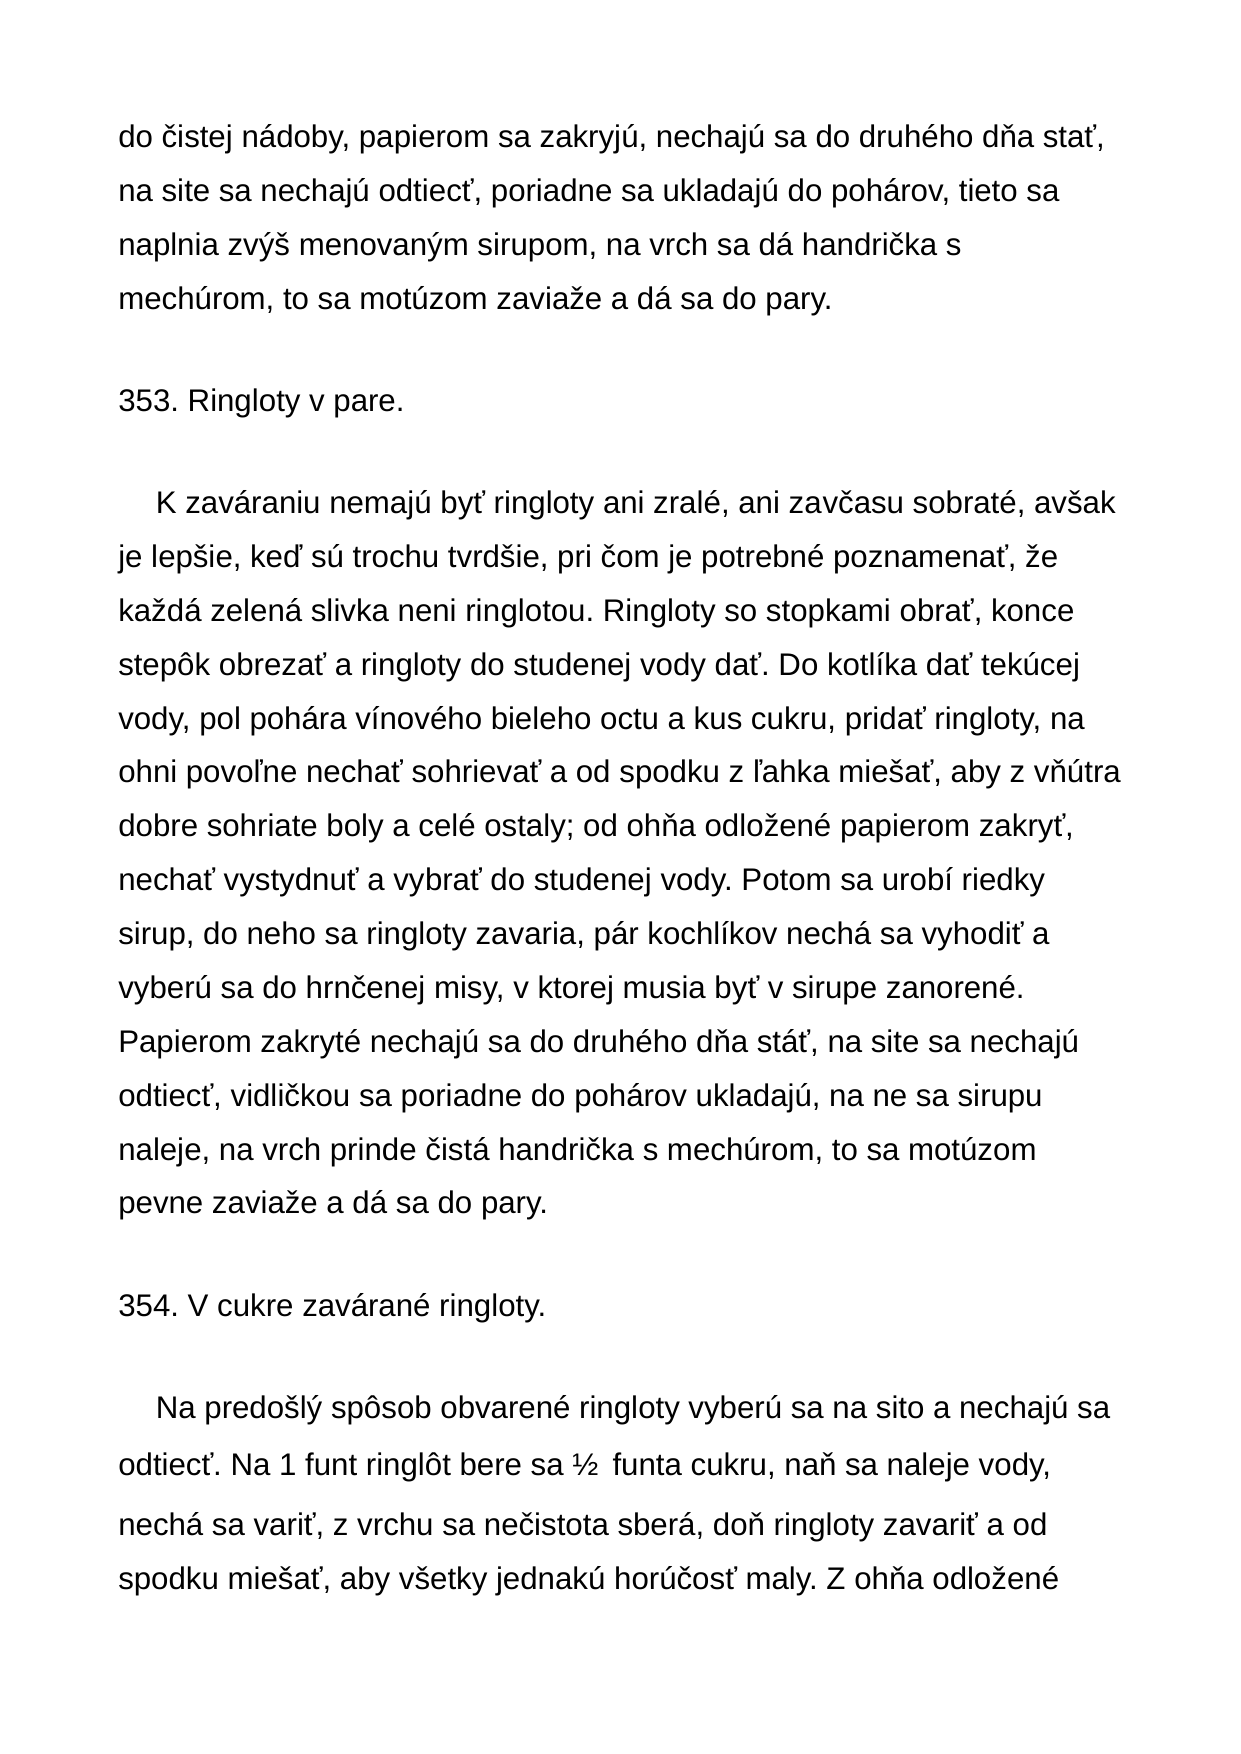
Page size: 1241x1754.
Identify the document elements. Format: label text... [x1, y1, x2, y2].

text 353. Ringloty v pare. [118, 382, 1122, 418]
text K zaváraniu nemajú byť ringloty ani zralé, ani za­včasu sobraté, avšak je lepšie, keď sú trochu tvrdšie, pri čom je potrebné poznamenať, že každá zelená slivka neni rin­glotou. Ringloty so stopkami obrať, konce stepôk obrezať a ringloty do studenej vody dať. Do kotlíka dať tekúcej vody, pol pohára vínového bieleho octu a kus cukru, pridať ringloty, na ohni povoľne nechať sohrievať a od spodku z ľahka miešať, aby z vňútra dobre sohriate boly a celé ostaly; od ohňa odložené papierom zakryť, nechať vystydnuť a vy­brať do studenej vody. Potom sa urobí riedky sirup, do neho sa ringloty zavaria, pár kochlíkov nechá sa vyhodiť a vyberú sa do hrnčenej misy, v ktorej musia byť v sirupe zanorené. Papierom zakryté nechajú sa do druhého dňa stáť, na site sa nechajú odtiecť, vidličkou sa poriadne do pohárov ukladajú, na ne sa sirupu naleje, na vrch prinde čistá han­drička s mechúrom, to sa motúzom pevne zaviaže a dá sa do pary. [118, 484, 1122, 1220]
text 354. V cukre zavárané ringloty. [118, 1287, 1122, 1323]
text do čistej nádoby, pa­pierom sa zakryjú, nechajú sa do druhého dňa stať, na site sa nechajú odtiecť, poriadne sa ukladajú do pohárov, tieto sa naplnia zvýš menovaným sirupom, na vrch sa dá handrička s mechúrom, to sa motúzom zaviaže a dá sa do pary. [118, 118, 1122, 316]
text Na predošlý spôsob obvarené ringloty vyberú sa na sito a nechajú sa odtiecť. Na 1 funt ringlôt bere sa ½ funta cukru, naň sa naleje vody, nechá sa variť, z vrchu sa nečistota sberá, doň ringloty zavariť a od spodku miešať, aby všetky jednakú horúčosť maly. Z ohňa odložené [118, 1389, 1122, 1596]
